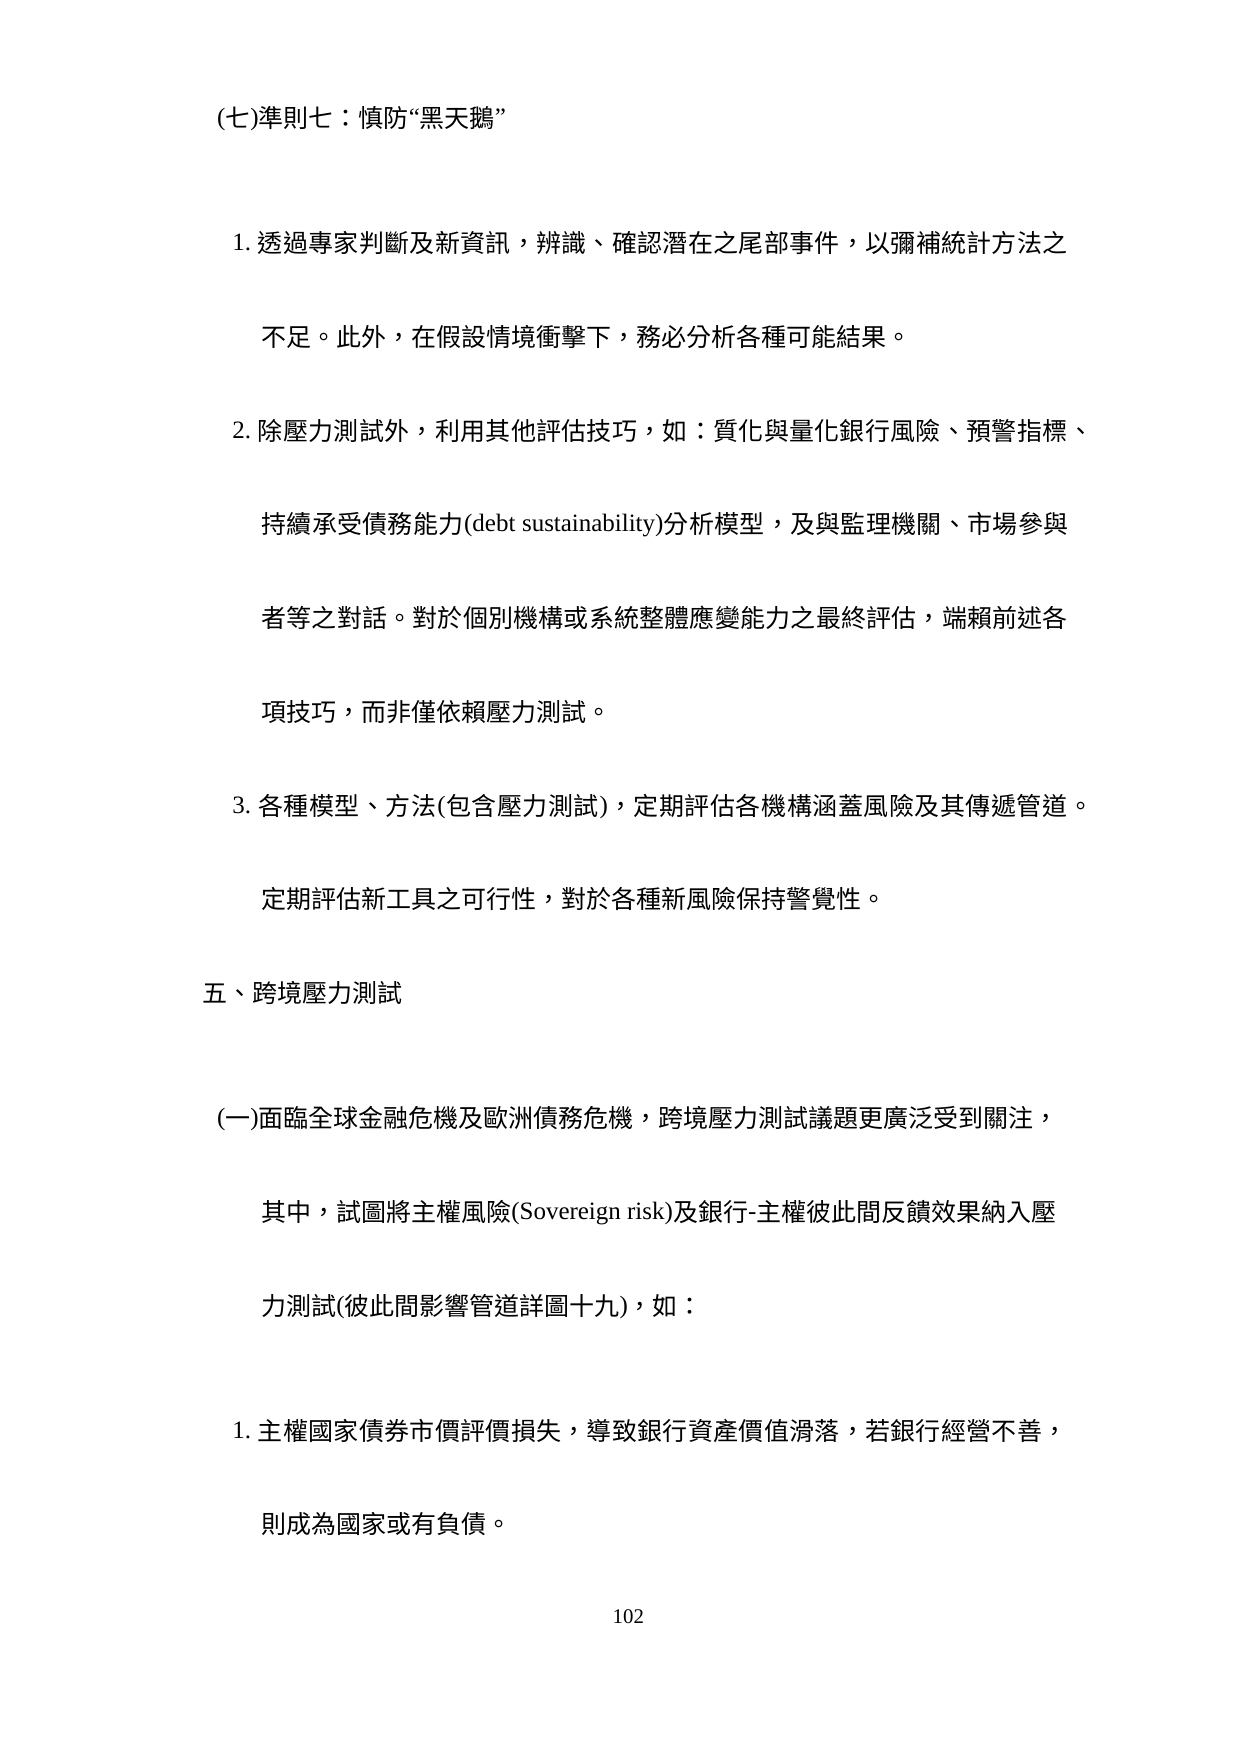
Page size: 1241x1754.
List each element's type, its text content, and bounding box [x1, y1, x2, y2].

text 3. 各種模型、方法(包含壓力測試)，定期評估各機構涵蓋風險及其傳遞管道。定期評估新工具之可行性，對於各種新風險保持警覺性。 [232, 762, 1069, 919]
text 1. 透過專家判斷及新資訊，辨識、確認潛在之尾部事件，以彌補統計方法之不足。此外，在假設情境衝擊下，務必分析各種可能結果。 [232, 200, 1069, 356]
text (七)準則七：慎防“黑天鵝” [217, 75, 1069, 137]
text 2. 除壓力測試外，利用其他評估技巧，如：質化與量化銀行風險、預警指標、持續承受債務能力(debt sustainability)分析模型，及與監理機關、市場參與者等之對話。對於個別機構或系統整體應變能力之最終評估，端賴前述各項技巧，而非僅依賴壓力測試。 [232, 387, 1069, 731]
text 1. 主權國家債券市價評價損失，導致銀行資產價值滑落，若銀行經營不善，則成為國家或有負債。 [232, 1387, 1069, 1544]
text (一)面臨全球金融危機及歐洲債務危機，跨境壓力測試議題更廣泛受到關注，其中，試圖將主權風險(Sovereign risk)及銀行-主權彼此間反饋效果納入壓力測試(彼此間影響管道詳圖十九)，如： [217, 1075, 1069, 1325]
text 五、跨境壓力測試 [202, 950, 1069, 1012]
